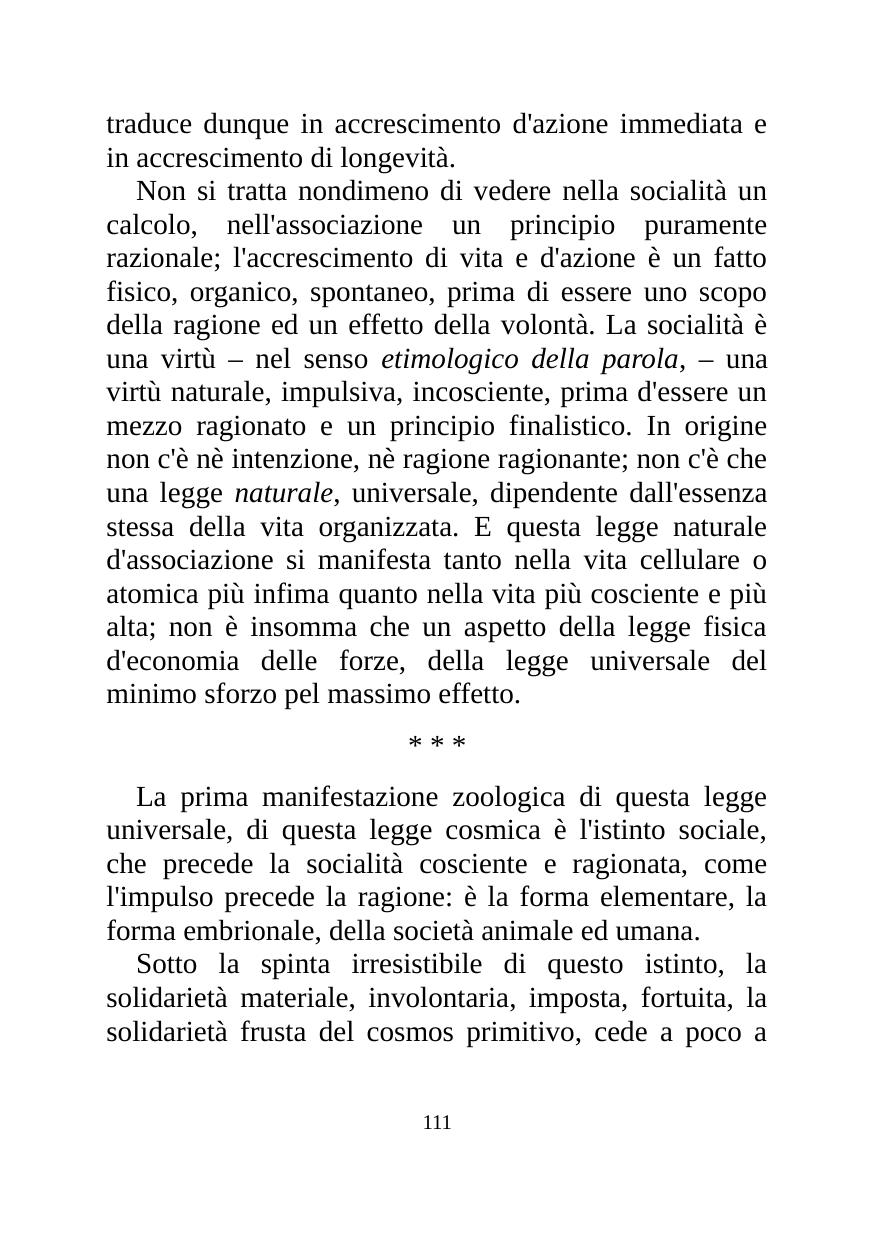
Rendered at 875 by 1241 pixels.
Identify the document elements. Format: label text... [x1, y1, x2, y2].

text * * * [106, 728, 768, 761]
text La prima manifestazione zoologica di questa legge universale, di questa legge cosmica è l'istinto sociale, che precede la socialità cosciente e ragionata, come l'impulso precede la ragione: è la forma elementare, la forma embrionale, della società animale ed umana. [106, 779, 768, 947]
text traduce dunque in accrescimento d'azione immediata e in accrescimento di longevità. [106, 106, 768, 173]
text Non si tratta nondimeno di vedere nella socialità un calcolo, nell'associazione un principio puramente razionale; l'accrescimento di vita e d'azione è un fatto fisico, organico, spontaneo, prima di essere uno scopo della ragione ed un effetto della volontà. La socialità è una virtù – nel senso etimologico della parola, – una virtù naturale, impulsiva, incosciente, prima d'essere un mezzo ragionato e un principio finalistico. In origine non c'è nè intenzione, nè ragione ragionante; non c'è che una legge naturale, universale, dipendente dall'essenza stessa della vita organizzata. E questa legge naturale d'associazione si manifesta tanto nella vita cellulare o atomica più infima quanto nella vita più cosciente e più alta; non è insomma che un aspetto della legge fisica d'economia delle forze, della legge universale del minimo sforzo pel massimo effetto. [106, 173, 768, 710]
text Sotto la spinta irresistibile di questo istinto, la solidarietà materiale, involontaria, imposta, fortuita, la solidarietà frusta del cosmos primitivo, cede a poco a [106, 947, 768, 1047]
